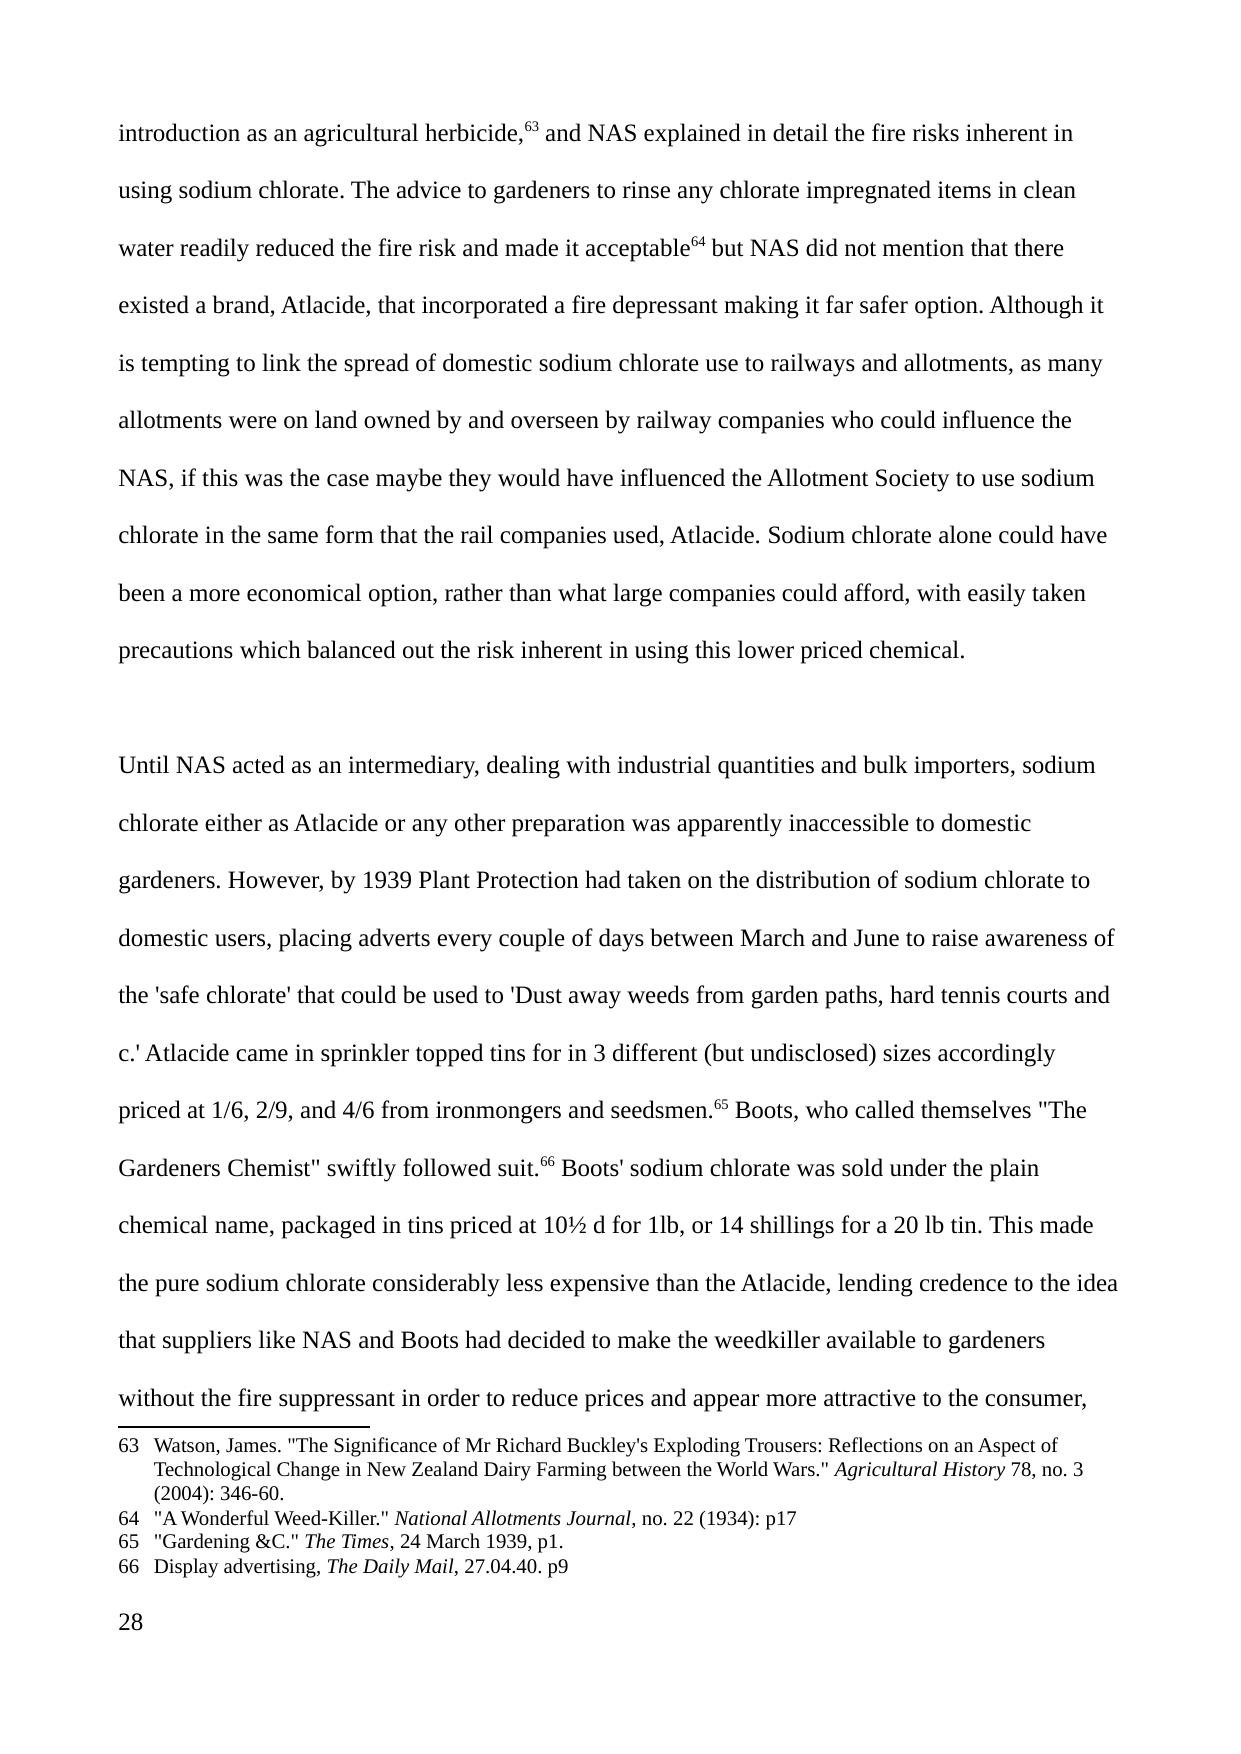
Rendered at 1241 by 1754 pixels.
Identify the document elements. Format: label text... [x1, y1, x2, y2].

text Watson, James. "The Significance of Mr Richard Buckley's Exploding Trousers: Reflections on an Aspect of Technological Change in New Zealand Dairy Farming between the World Wars." Agricultural History 78, no. 3 (2004): 346-60. [118, 1433, 1122, 1505]
text "A Wonderful Weed-Killer." National Allotments Journal, no. 22 (1934): p17 [118, 1505, 1122, 1529]
text Display advertising, The Daily Mail, 27.04.40. p9 [118, 1553, 1122, 1578]
text introduction as an agricultural herbicide, and NAS explained in detail the fire risks inherent in using sodium chlorate. The advice to gardeners to rinse any chlorate impregnated items in clean water readily reduced the fire risk and made it acceptable but NAS did not mention that there existed a brand, Atlacide, that incorporated a fire depressant making it far safer option. Although it is tempting to link the spread of domestic sodium chlorate use to railways and allotments, as many allotments were on land owned by and overseen by railway companies who could influence the NAS, if this was the case maybe they would have influenced the Allotment Society to use sodium chlorate in the same form that the rail companies used, Atlacide. Sodium chlorate alone could have been a more economical option, rather than what large companies could afford, with easily taken precautions which balanced out the risk inherent in using this lower priced chemical. [118, 118, 1122, 664]
text "Gardening &C." The Times, 24 March 1939, p1. [118, 1529, 1122, 1553]
text Until NAS acted as an intermediary, dealing with industrial quantities and bulk importers, sodium chlorate either as Atlacide or any other preparation was apparently inaccessible to domestic gardeners. However, by 1939 Plant Protection had taken on the distribution of sodium chlorate to domestic users, placing adverts every couple of days between March and June to raise awareness of the 'safe chlorate' that could be used to 'Dust away weeds from garden paths, hard tennis courts and c.' Atlacide came in sprinkler topped tins for in 3 different (but undisclosed) sizes accordingly priced at 1/6, 2/9, and 4/6 from ironmongers and seedsmen. Boots, who called themselves "The Gardeners Chemist" swiftly followed suit. Boots' sodium chlorate was sold under the plain chemical name, packaged in tins priced at 10½ d for 1lb, or 14 shillings for a 20 lb tin. This made the pure sodium chlorate considerably less expensive than the Atlacide, lending credence to the idea that suppliers like NAS and Boots had decided to make the weedkiller available to gardeners without the fire suppressant in order to reduce prices and appear more attractive to the consumer, [118, 751, 1122, 1412]
